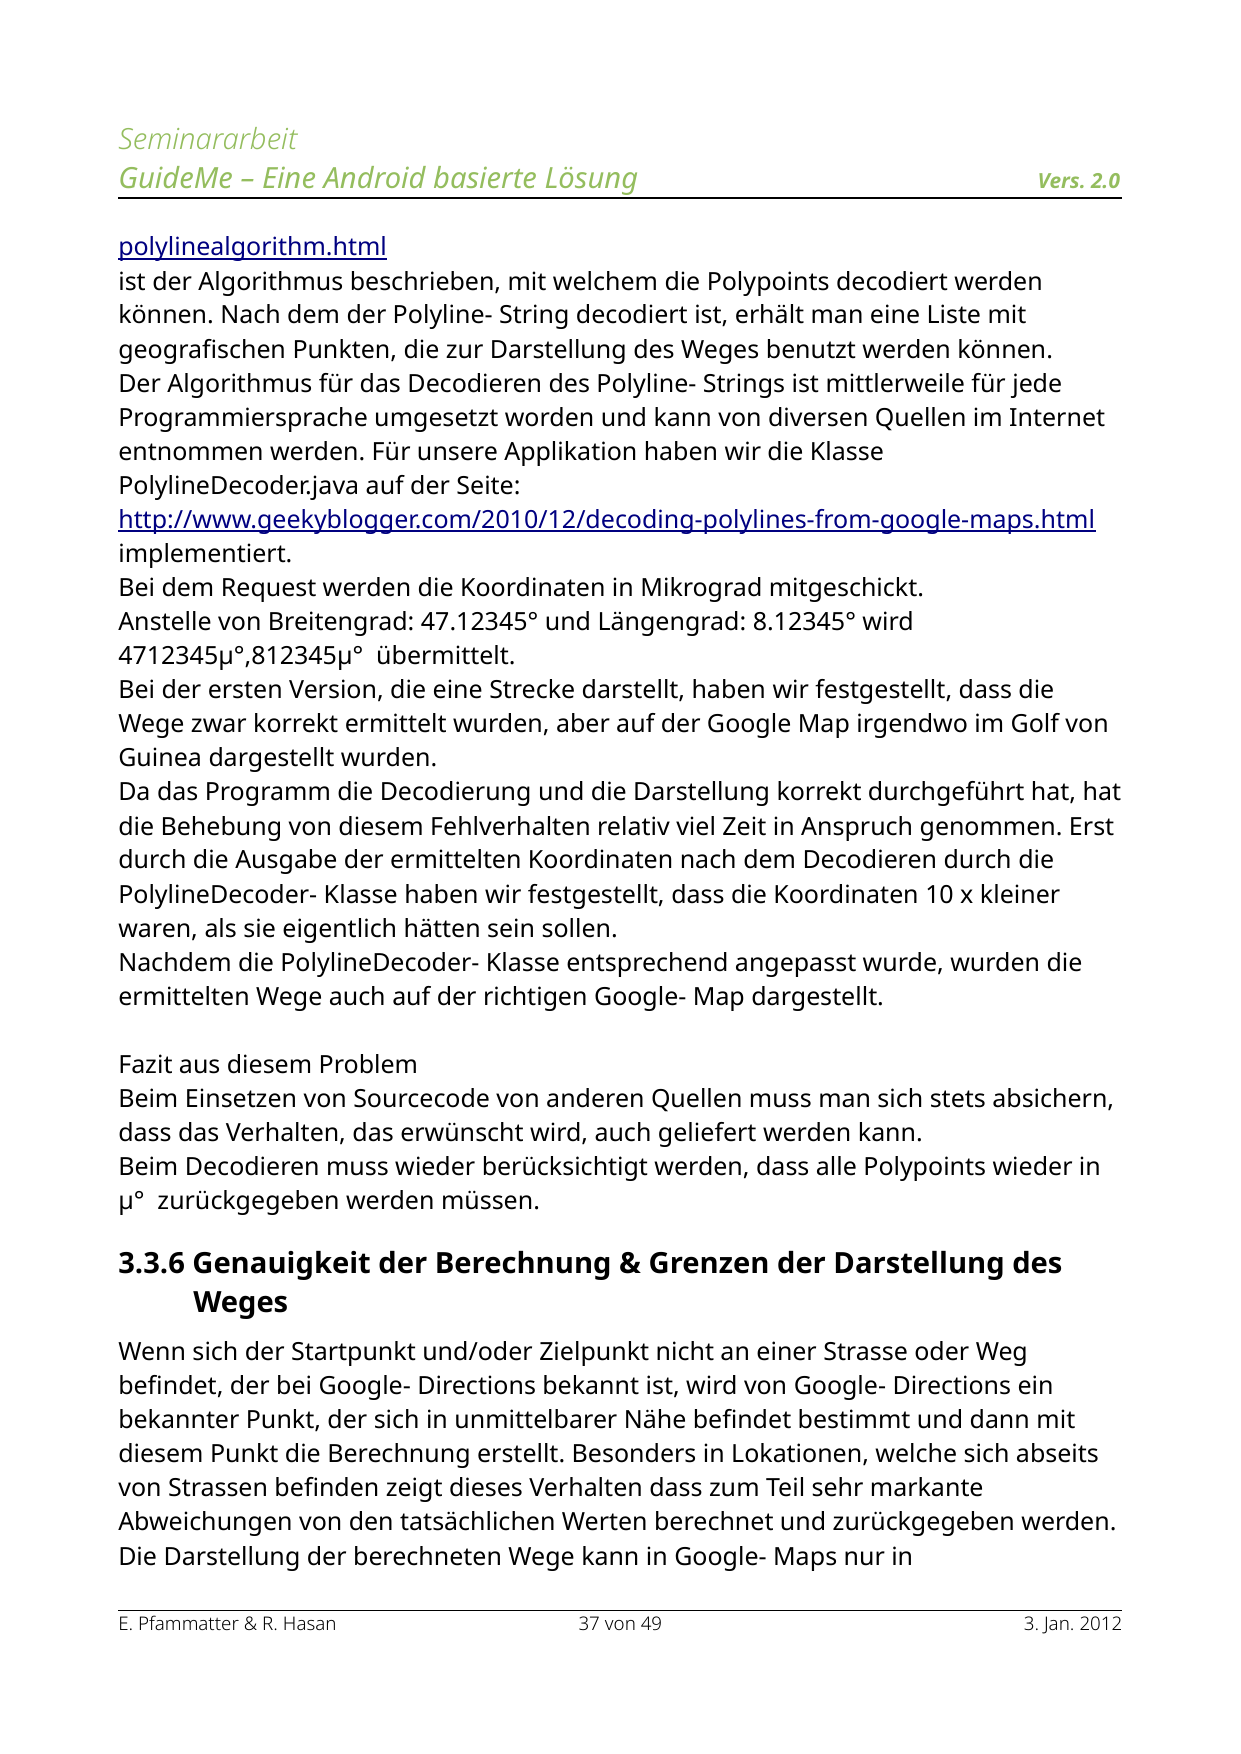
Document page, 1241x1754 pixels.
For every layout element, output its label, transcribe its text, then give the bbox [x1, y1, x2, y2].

text polylinealgorithm.html [118, 229, 1122, 263]
text Bei dem Request werden die Koordinaten in Mikrograd mitgeschickt. [118, 570, 1122, 604]
text Fazit aus diesem Problem [118, 1047, 1122, 1081]
text ist der Algorithmus beschrieben, mit welchem die Polypoints decodiert werden können. Nach dem der Polyline- String decodiert ist, erhält man eine Liste mit geografischen Punkten, die zur Darstellung des Weges benutzt werden können. [118, 263, 1122, 365]
text Da das Programm die Decodierung und die Darstellung korrekt durchgeführt hat, hat die Behebung von diesem Fehlverhalten relativ viel Zeit in Anspruch genommen. Erst durch die Ausgabe der ermittelten Koordinaten nach dem Decodieren durch die PolylineDecoder- Klasse haben wir festgestellt, dass die Koordinaten 10 x kleiner waren, als sie eigentlich hätten sein sollen. [118, 774, 1122, 944]
text Anstelle von Breitengrad: 47.12345° und Längengrad: 8.12345° wird 4712345μ°,812345μ° übermittelt. [118, 604, 1122, 672]
text Beim Decodieren muss wieder berücksichtigt werden, dass alle Polypoints wieder in μ° zurückgegeben werden müssen. [118, 1149, 1122, 1217]
subtitle 3.3.6 Genauigkeit der Berechnung & Grenzen der Darstellung des Weges [118, 1242, 1122, 1321]
text http://www.geekyblogger.com/2010/12/decoding-polylines-from-google-maps.html [118, 502, 1122, 536]
text Der Algorithmus für das Decodieren des Polyline- Strings ist mittlerweile für jede Programmiersprache umgesetzt worden und kann von diversen Quellen im Internet entnommen werden. Für unsere Applikation haben wir die Klasse PolylineDecoder.java auf der Seite: [118, 365, 1122, 502]
text implementiert. [118, 536, 1122, 570]
text Beim Einsetzen von Sourcecode von anderen Quellen muss man sich stets absichern, dass das Verhalten, das erwünscht wird, auch geliefert werden kann. [118, 1081, 1122, 1149]
text Wenn sich der Startpunkt und/oder Zielpunkt nicht an einer Strasse oder Weg befindet, der bei Google- Directions bekannt ist, wird von Google- Directions ein bekannter Punkt, der sich in unmittelbarer Nähe befindet bestimmt und dann mit diesem Punkt die Berechnung erstellt. Besonders in Lokationen, welche sich abseits von Strassen befinden zeigt dieses Verhalten dass zum Teil sehr markante Abweichungen von den tatsächlichen Werten berechnet und zurückgegeben werden. [118, 1334, 1122, 1538]
text Nachdem die PolylineDecoder- Klasse entsprechend angepasst wurde, wurden die ermittelten Wege auch auf der richtigen Google- Map dargestellt. [118, 944, 1122, 1012]
text Die Darstellung der berechneten Wege kann in Google- Maps nur in [118, 1538, 1122, 1572]
text Bei der ersten Version, die eine Strecke darstellt, haben wir festgestellt, dass die Wege zwar korrekt ermittelt wurden, aber auf der Google Map irgendwo im Golf von Guinea dargestellt wurden. [118, 672, 1122, 774]
